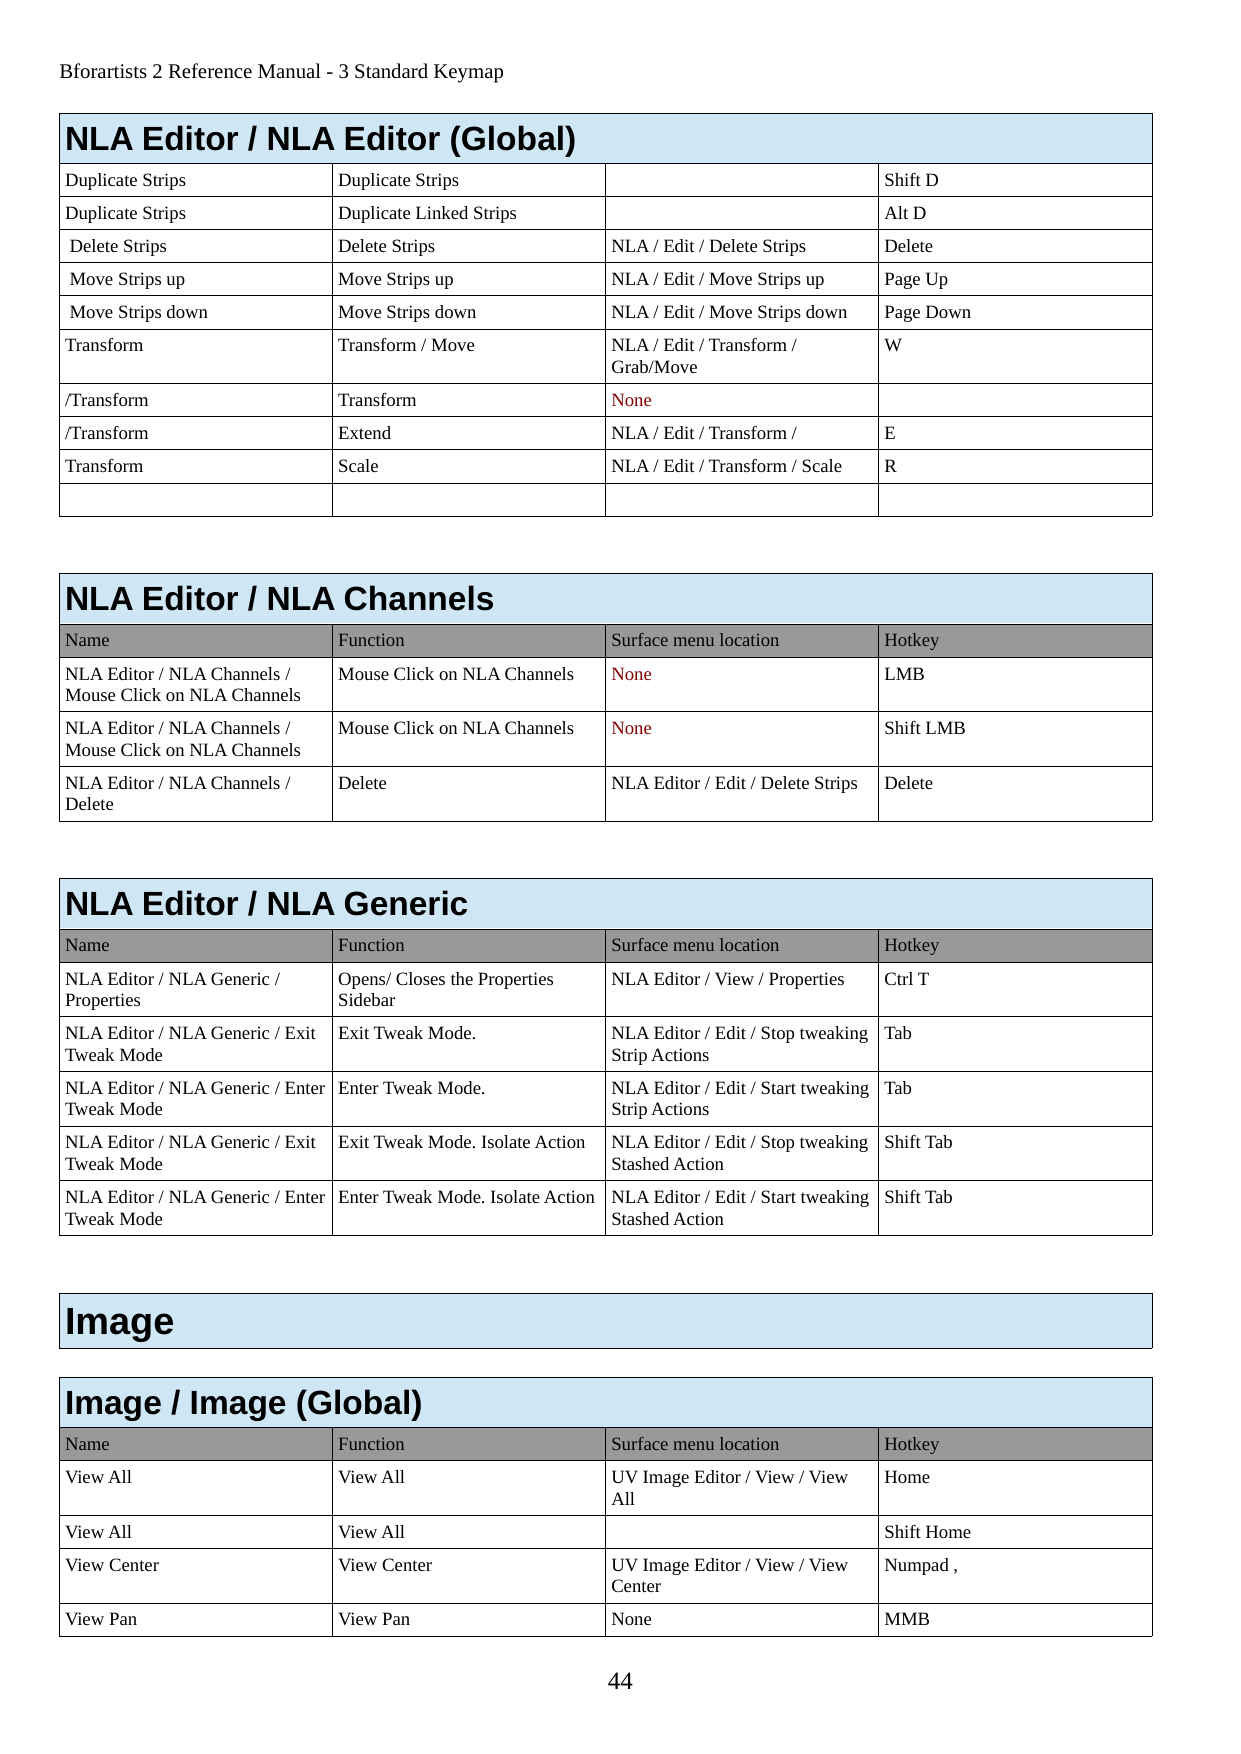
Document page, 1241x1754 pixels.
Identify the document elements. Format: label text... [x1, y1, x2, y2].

table_cell NLA / Edit / Transform / Scale [606, 450, 878, 482]
table_cell NLA / Edit / Transform / [606, 417, 878, 449]
table_cell NLA Editor / NLA Generic / Exit Tweak Mode [60, 1127, 332, 1180]
table_cell /Transform [60, 417, 332, 449]
table_cell /Transform [60, 384, 332, 416]
table_cell [606, 484, 878, 516]
table_cell NLA / Edit / Delete Strips [606, 230, 878, 262]
table_cell Duplicate Strips [333, 164, 605, 196]
table_cell NLA Editor / Edit / Start tweaking Stashed Action [606, 1181, 878, 1235]
table_cell NLA Editor / Edit / Start tweaking Strip Actions [606, 1072, 878, 1126]
table_cell Tab [879, 1072, 1152, 1126]
table_cell UV Image Editor / View / View All [606, 1461, 878, 1515]
table_cell NLA / Edit / Transform / Grab/Move [606, 330, 878, 383]
table_cell None [606, 658, 878, 711]
table_cell Delete [879, 230, 1152, 262]
table_cell R [879, 450, 1152, 482]
table_cell Name [60, 930, 332, 962]
table_cell [606, 164, 878, 196]
table_cell Scale [333, 450, 605, 482]
table_cell Enter Tweak Mode. [333, 1072, 605, 1126]
table_header Image / Image (Global) [60, 1378, 1152, 1427]
table_cell NLA Editor / NLA Channels / Mouse Click on NLA Channels [60, 712, 332, 766]
table_cell MMB [879, 1604, 1152, 1636]
table_cell Delete Strips [60, 230, 332, 262]
table_cell Transform [60, 330, 332, 383]
table_cell LMB [879, 658, 1152, 711]
table_cell [60, 484, 332, 516]
table_cell NLA / Edit / Move Strips up [606, 263, 878, 295]
table_cell Surface menu location [606, 1428, 878, 1460]
table_cell Transform [333, 384, 605, 416]
table_cell [606, 197, 878, 229]
table_cell Hotkey [879, 625, 1152, 657]
table_cell Duplicate Strips [60, 164, 332, 196]
table_cell Page Down [879, 296, 1152, 328]
table_cell None [606, 1604, 878, 1636]
table_cell UV Image Editor / View / View Center [606, 1549, 878, 1602]
table_cell Shift Home [879, 1516, 1152, 1548]
table_cell View All [333, 1516, 605, 1548]
table_cell Enter Tweak Mode. Isolate Action [333, 1181, 605, 1235]
table_cell None [606, 384, 878, 416]
table_cell Mouse Click on NLA Channels [333, 712, 605, 766]
table_cell [879, 484, 1152, 516]
table_cell Function [333, 625, 605, 657]
table_cell Surface menu location [606, 930, 878, 962]
table_cell Hotkey [879, 930, 1152, 962]
table_cell Opens/ Closes the Properties Sidebar [333, 963, 605, 1016]
table_cell Ctrl T [879, 963, 1152, 1016]
table_cell [333, 484, 605, 516]
table_cell Move Strips up [333, 263, 605, 295]
table_cell Name [60, 1428, 332, 1460]
table_cell [879, 384, 1152, 416]
table_cell View Center [60, 1549, 332, 1602]
table_cell View All [333, 1461, 605, 1515]
table_cell Page Up [879, 263, 1152, 295]
table_cell NLA Editor / View / Properties [606, 963, 878, 1016]
table_cell NLA Editor / NLA Generic / Properties [60, 963, 332, 1016]
table_cell Duplicate Strips [60, 197, 332, 229]
table_cell NLA Editor / NLA Generic / Enter Tweak Mode [60, 1181, 332, 1235]
table_cell View Pan [60, 1604, 332, 1636]
table_cell Function [333, 930, 605, 962]
table_cell View All [60, 1461, 332, 1515]
table_cell E [879, 417, 1152, 449]
table_cell Exit Tweak Mode. Isolate Action [333, 1127, 605, 1180]
table_cell Shift D [879, 164, 1152, 196]
table_cell [606, 1516, 878, 1548]
table_cell Shift Tab [879, 1181, 1152, 1235]
table_cell Delete [333, 767, 605, 821]
table_cell Mouse Click on NLA Channels [333, 658, 605, 711]
table_cell NLA Editor / NLA Channels / Mouse Click on NLA Channels [60, 658, 332, 711]
table_cell View All [60, 1516, 332, 1548]
table_cell View Center [333, 1549, 605, 1602]
table_header NLA Editor / NLA Editor (Global) [60, 114, 1152, 163]
table_cell NLA Editor / Edit / Stop tweaking Strip Actions [606, 1017, 878, 1071]
table_header Image [60, 1294, 1152, 1348]
table_cell Home [879, 1461, 1152, 1515]
table_cell Delete [879, 767, 1152, 821]
table_cell Delete Strips [333, 230, 605, 262]
table_cell Shift LMB [879, 712, 1152, 766]
table_cell Extend [333, 417, 605, 449]
table_cell NLA / Edit / Move Strips down [606, 296, 878, 328]
table_cell Numpad , [879, 1549, 1152, 1602]
table_cell NLA Editor / Edit / Stop tweaking Stashed Action [606, 1127, 878, 1180]
table_cell View Pan [333, 1604, 605, 1636]
table_cell Hotkey [879, 1428, 1152, 1460]
table_cell Name [60, 625, 332, 657]
table_cell NLA Editor / NLA Generic / Exit Tweak Mode [60, 1017, 332, 1071]
table_header NLA Editor / NLA Channels [60, 574, 1152, 623]
table_cell Shift Tab [879, 1127, 1152, 1180]
table_cell Tab [879, 1017, 1152, 1071]
table_cell Transform / Move [333, 330, 605, 383]
table_cell None [606, 712, 878, 766]
table_cell NLA Editor / Edit / Delete Strips [606, 767, 878, 821]
table_cell Exit Tweak Mode. [333, 1017, 605, 1071]
table_cell Move Strips down [60, 296, 332, 328]
table_cell Move Strips up [60, 263, 332, 295]
table_cell Alt D [879, 197, 1152, 229]
table_cell Surface menu location [606, 625, 878, 657]
table_header NLA Editor / NLA Generic [60, 879, 1152, 928]
table_cell Function [333, 1428, 605, 1460]
table_cell NLA Editor / NLA Channels / Delete [60, 767, 332, 821]
table_cell NLA Editor / NLA Generic / Enter Tweak Mode [60, 1072, 332, 1126]
table_cell Duplicate Linked Strips [333, 197, 605, 229]
table_cell Move Strips down [333, 296, 605, 328]
table_cell Transform [60, 450, 332, 482]
table_cell W [879, 330, 1152, 383]
